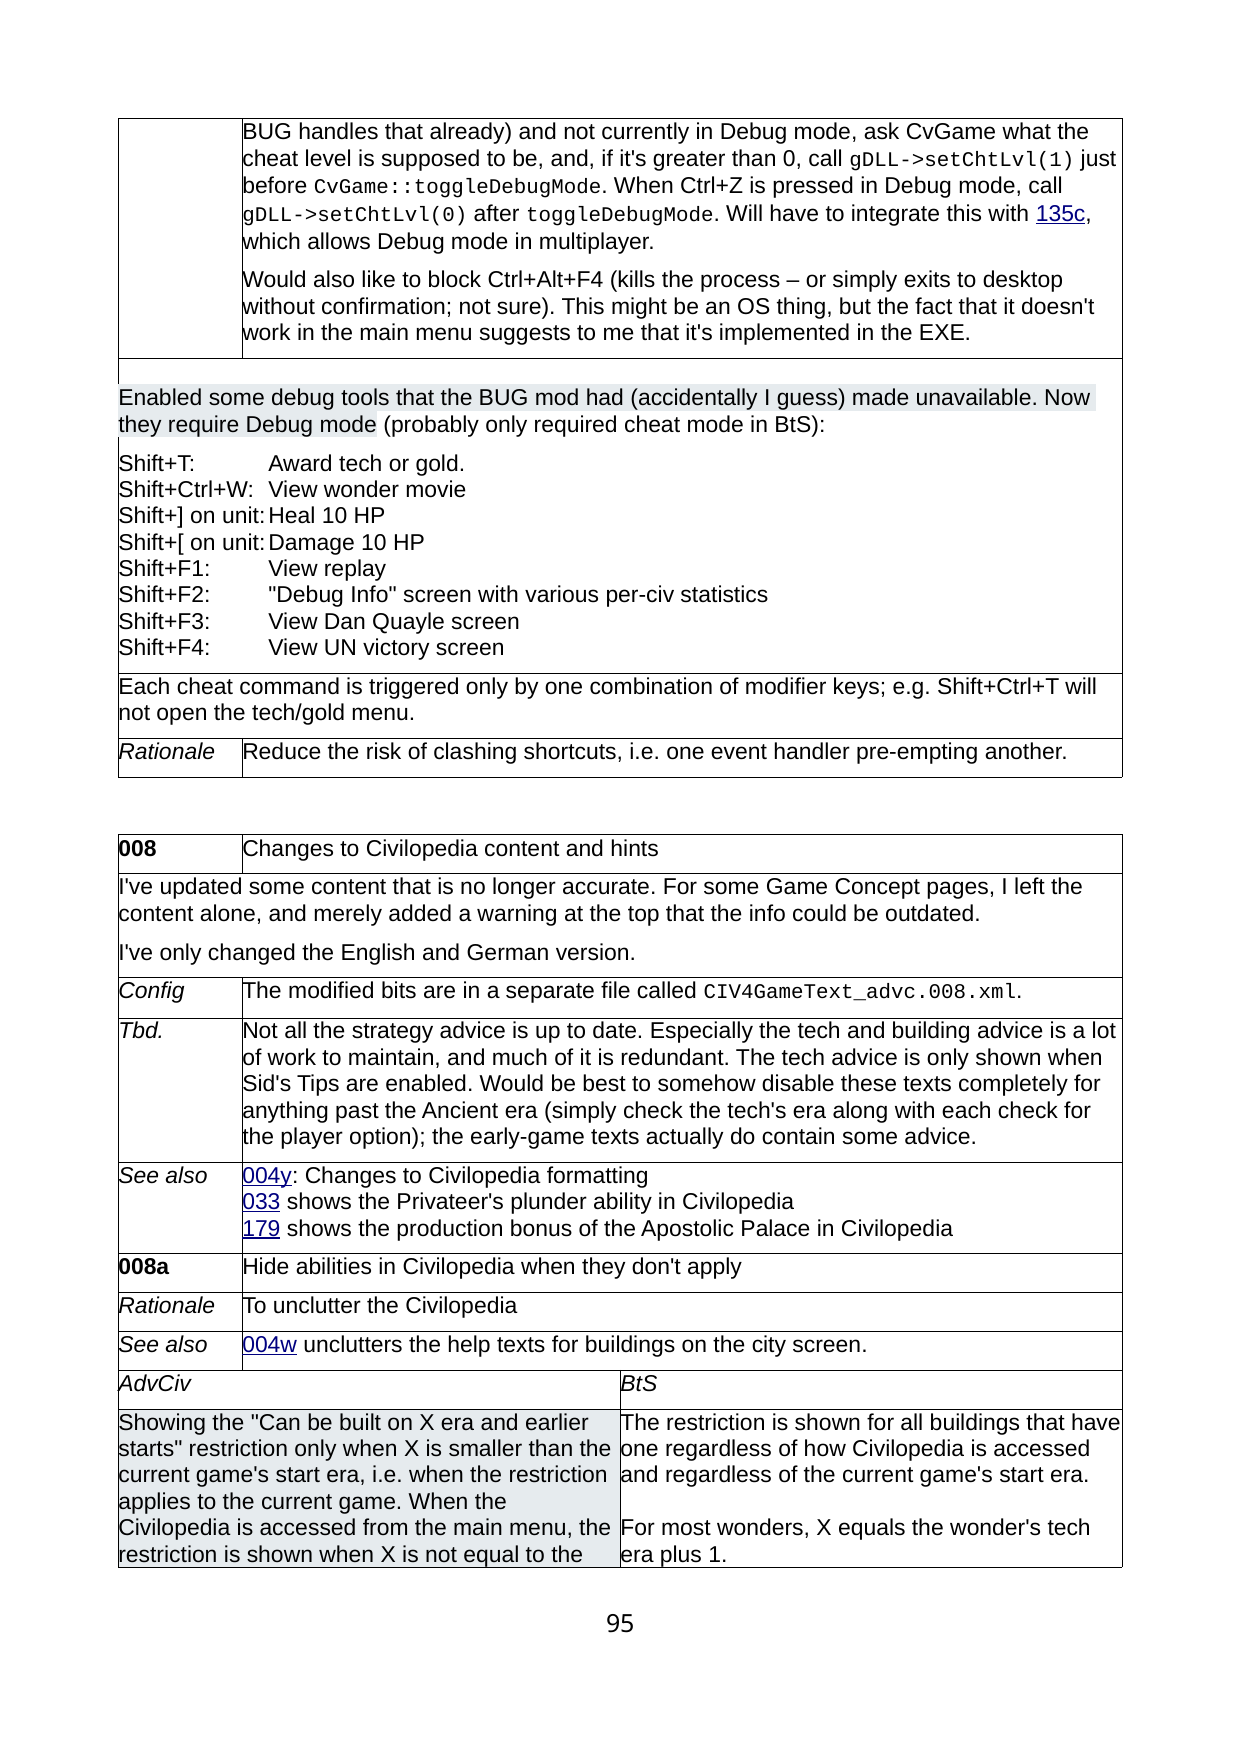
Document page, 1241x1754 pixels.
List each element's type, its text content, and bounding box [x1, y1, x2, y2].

table_cell See also [119, 1163, 242, 1253]
table_cell Hide abilities in Civilopedia when they don't apply [243, 1254, 1122, 1292]
table_cell Not all the strategy advice is up to date. Especially the tech and building advice is a lot of work to maintain, and much of it is redundant. The tech advice is only shown when Sid's Tips are enabled. Would be best to somehow disable these texts completely for anything past the Ancient era (simply check the tech's era along with each check for the player option); the early-game texts actually do contain some advice. [243, 1019, 1122, 1162]
table_cell AdvCiv [119, 1371, 620, 1409]
table_cell 004y: Changes to Civilopedia formatting 033 shows the Privateer's plunder ability in Civilopedia 179 shows the production bonus of the Apostolic Palace in Civilopedia [243, 1163, 1122, 1253]
table_cell [119, 119, 242, 358]
table_cell Enabled some debug tools that the BUG mod had (accidentally I guess) made unavailable. Now they require Debug mode (probably only required cheat mode in BtS): Shift+T: Award tech or gold. Shift+Ctrl+W: View wonder movie Shift+] on unit: Heal 10 HP Shift+[ on unit: Damage 10 HP Shift+F1: View replay Shift+F2: "Debug Info" screen with various per-civ statistics Shift+F3: View Dan Quayle screen Shift+F4: View UN victory screen [119, 359, 1122, 673]
table_cell Tbd. [119, 1019, 242, 1162]
table_cell Rationale [119, 1293, 242, 1331]
table_cell Each cheat command is triggered only by one combination of modifier keys; e.g. Shift+Ctrl+T will not open the tech/gold menu. [119, 674, 1122, 738]
table_cell Reduce the risk of clashing shortcuts, i.e. one event handler pre-empting another. [243, 739, 1122, 777]
table_cell See also [119, 1332, 242, 1370]
table_cell 004w unclutters the help texts for buildings on the city screen. [243, 1332, 1122, 1370]
table_header 008 [119, 835, 242, 873]
table_cell 008a [119, 1254, 242, 1292]
table_cell BtS [621, 1371, 1122, 1409]
table_cell I've updated some content that is no longer accurate. For some Game Concept pages, I left the content alone, and merely added a warning at the top that the info could be outdated. I've only changed the English and German version. [119, 874, 1122, 977]
table_cell BUG handles that already) and not currently in Debug mode, ask CvGame what the cheat level is supposed to be, and, if it's greater than 0, call gDLL->setChtLvl(1) just before CvGame::toggleDebugMode. When Ctrl+Z is pressed in Debug mode, call gDLL->setChtLvl(0) after toggleDebugMode. Will have to integrate this with 135c, which allows Debug mode in multiplayer. Would also like to block Ctrl+Alt+F4 (kills the process – or simply exits to desktop without confirmation; not sure). This might be an OS thing, but the fact that it doesn't work in the main menu suggests to me that it's implemented in the EXE. [243, 119, 1122, 358]
table_cell The restriction is shown for all buildings that have one regardless of how Civilopedia is accessed and regardless of the current game's start era. For most wonders, X equals the wonder's tech era plus 1. [621, 1410, 1122, 1567]
table_cell Config [119, 978, 242, 1017]
table_cell Showing the "Can be built on X era and earlier starts" restriction only when X is smaller than the current game's start era, i.e. when the restriction applies to the current game. When the Civilopedia is accessed from the main menu, the restriction is shown when X is not equal to the [119, 1410, 620, 1567]
table_cell Rationale [119, 739, 242, 777]
table_header Changes to Civilopedia content and hints [243, 835, 1122, 873]
table_cell The modified bits are in a separate file called CIV4GameText_advc.008.xml. [243, 978, 1122, 1017]
table_cell To unclutter the Civilopedia [243, 1293, 1122, 1331]
